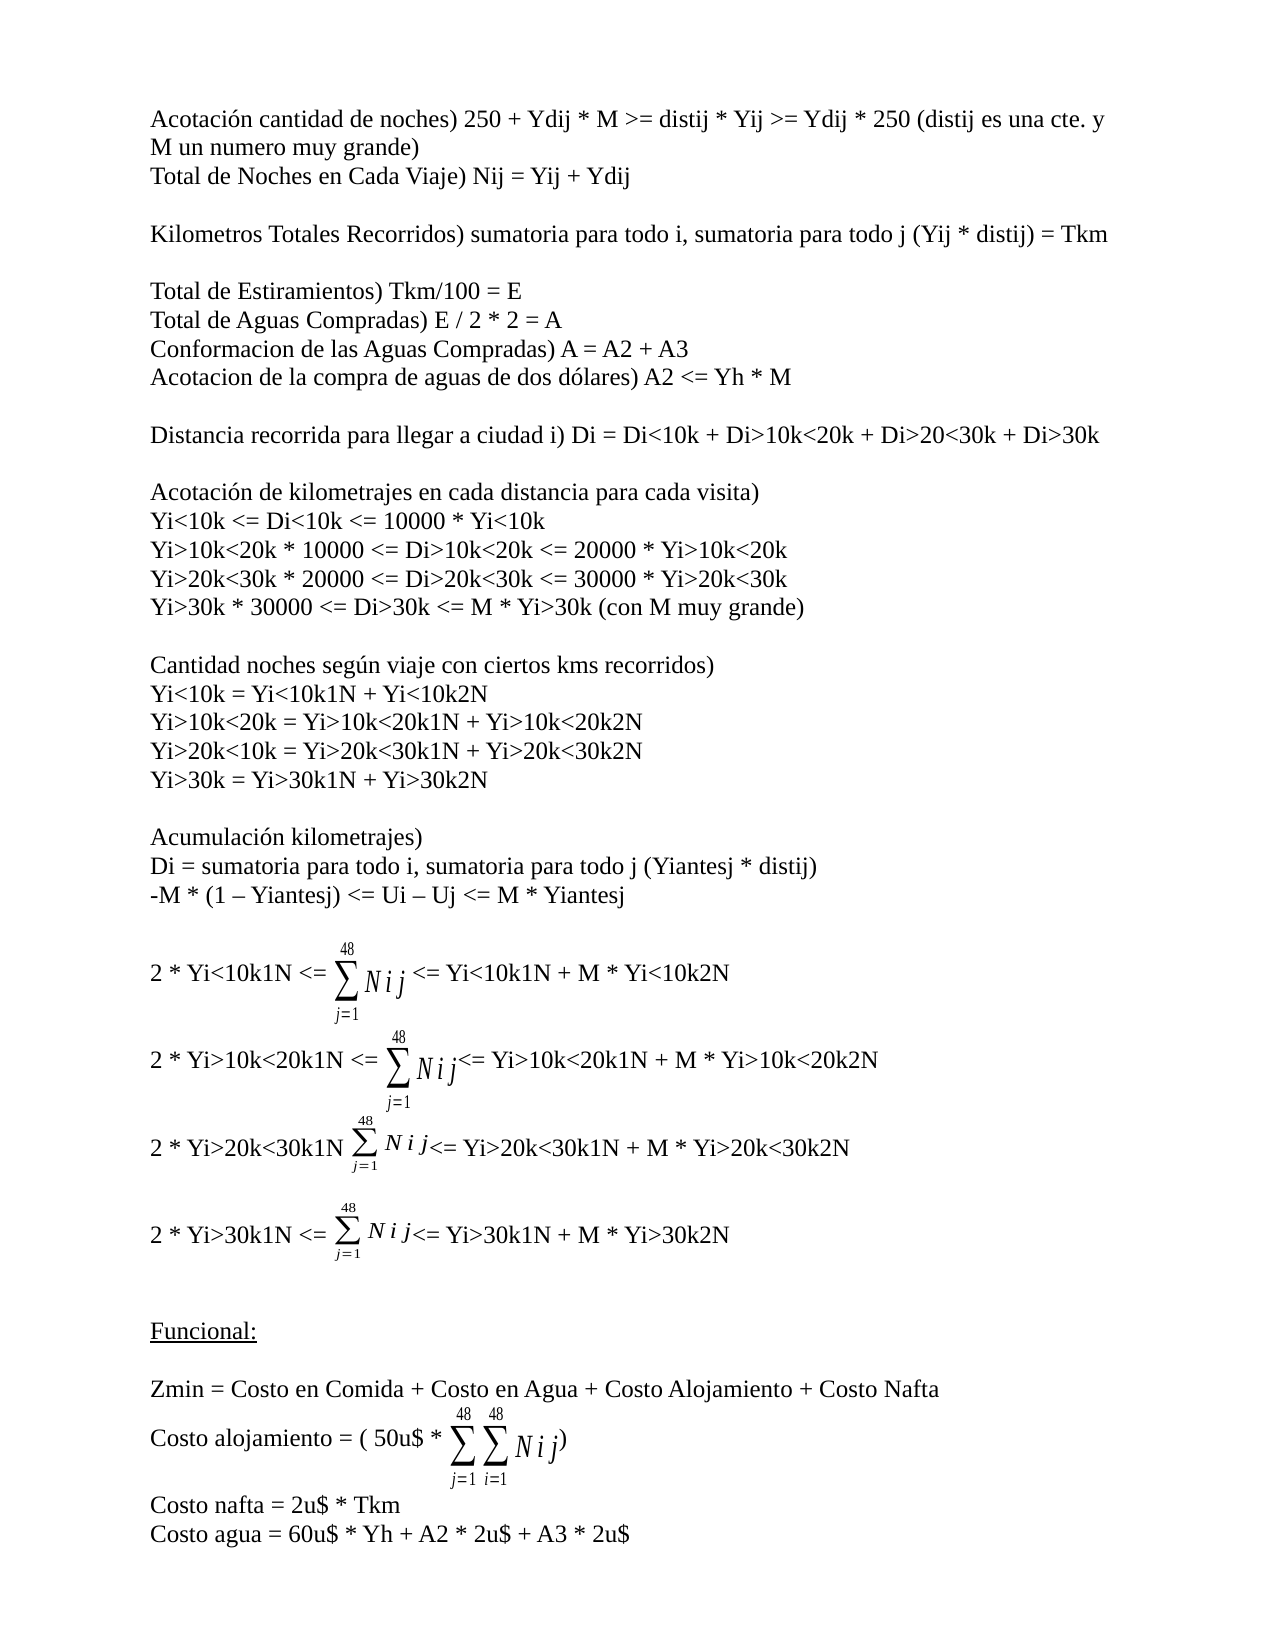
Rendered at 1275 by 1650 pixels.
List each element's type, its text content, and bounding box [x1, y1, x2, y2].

text Kilometros Totales Recorridos) sumatoria para todo i, sumatoria para todo j (Yij * distij) = Tkm [150, 219, 1125, 247]
text Acotación de kilometrajes en cada distancia para cada visita) [150, 477, 1125, 506]
text Yi>20k<10k = Yi>20k<30k1N + Yi>20k<30k2N [150, 736, 1125, 765]
text Costo agua = 60u$ * Yh + A2 * 2u$ + A3 * 2u$ [150, 1519, 1125, 1547]
text Distancia recorrida para llegar a ciudad i) Di = Di<10k + Di>10k<20k + Di>20<30k + Di>30k [150, 420, 1125, 477]
text Zmin = Costo en Comida + Costo en Agua + Costo Alojamiento + Costo Nafta [150, 1374, 1125, 1402]
text Costo nafta = 2u$ * Tkm [150, 1490, 1125, 1519]
text 2 * Yi>20k<30k1N <= Yi>20k<30k1N + M * Yi>20k<30k2N [150, 1112, 1125, 1200]
text Yi<10k <= Di<10k <= 10000 * Yi<10k [150, 506, 1125, 535]
text Total de Noches en Cada Viaje) Nij = Yij + Ydij [150, 161, 1125, 219]
text Total de Estiramientos) Tkm/100 = E Total de Aguas Compradas) E / 2 * 2 = A Conformacion de las Aguas Compradas) A = A2 + A3 [150, 247, 1125, 362]
text Acotacion de la compra de aguas de dos dólares) A2 <= Yh * M [150, 362, 1125, 391]
text Acumulación kilometrajes) Di = sumatoria para todo i, sumatoria para todo j (Yiantesj * distij) [150, 822, 1125, 880]
text Yi>20k<30k * 20000 <= Di>20k<30k <= 30000 * Yi>20k<30k [150, 564, 1125, 592]
text Yi>30k * 30000 <= Di>30k <= M * Yi>30k (con M muy grande) [150, 592, 1125, 621]
text Yi>10k<20k = Yi>10k<20k1N + Yi>10k<20k2N [150, 707, 1125, 736]
text Cantidad noches según viaje con ciertos kms recorridos) [150, 650, 1125, 679]
text Yi>30k = Yi>30k1N + Yi>30k2N [150, 765, 1125, 794]
text Acotación cantidad de noches) 250 + Ydij * M >= distij * Yij >= Ydij * 250 (distij es una cte. y M un numero muy grande) [150, 75, 1125, 161]
text 2 * Yi>10k<20k1N <= <= Yi>10k<20k1N + M * Yi>10k<20k2N [150, 1025, 1125, 1112]
text -M * (1 – Yiantesj) <= Ui – Uj <= M * Yiantesj [150, 880, 1125, 909]
text Yi<10k = Yi<10k1N + Yi<10k2N [150, 679, 1125, 707]
text Funcional: [150, 1316, 1125, 1345]
text 2 * Yi<10k1N <= <= Yi<10k1N + M * Yi<10k2N [150, 937, 1125, 1025]
text 2 * Yi>30k1N <= <= Yi>30k1N + M * Yi>30k2N [150, 1200, 1125, 1287]
text Costo alojamiento = ( 50u$ * ) [150, 1402, 1125, 1490]
text Yi>10k<20k * 10000 <= Di>10k<20k <= 20000 * Yi>10k<20k [150, 535, 1125, 564]
